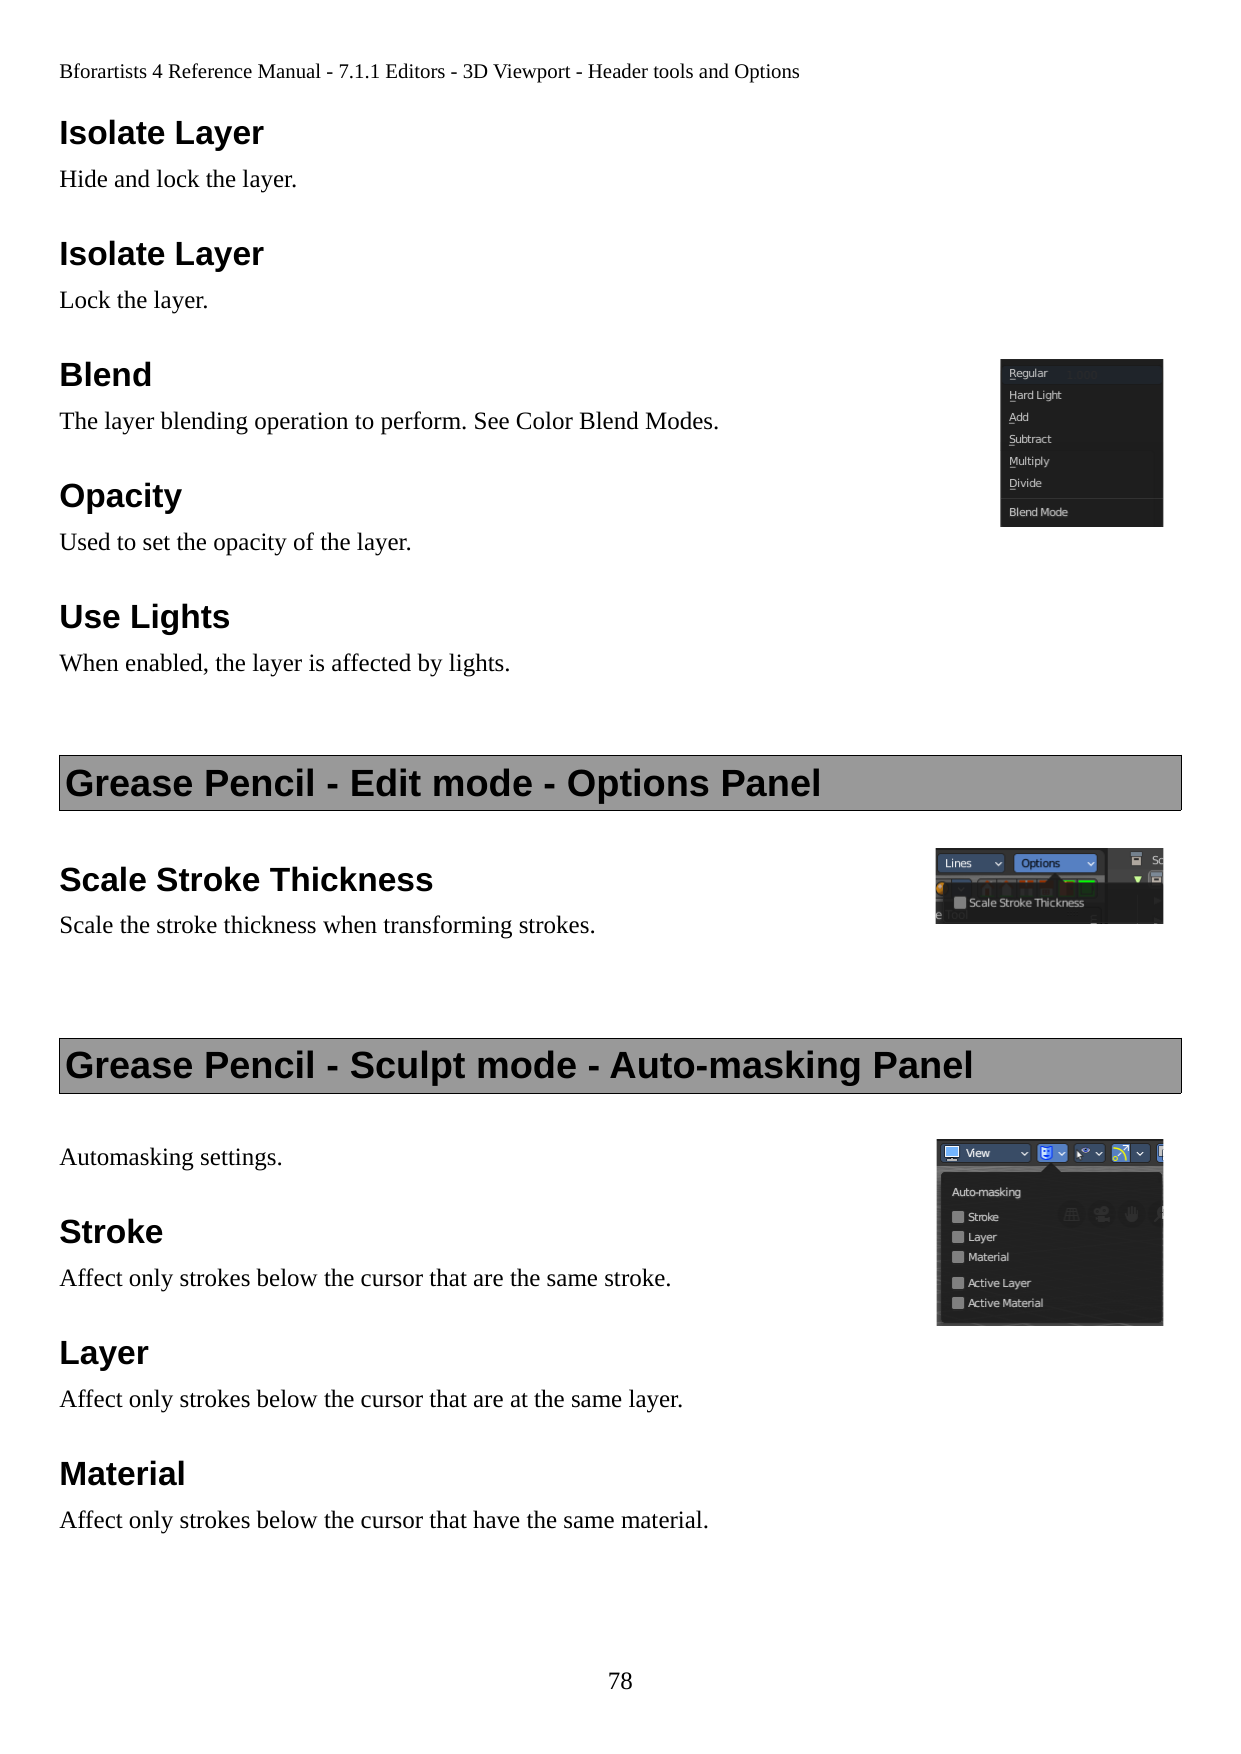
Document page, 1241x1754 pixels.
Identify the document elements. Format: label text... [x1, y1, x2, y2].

text When enabled, the layer is affected by lights. [59, 648, 1181, 677]
picture [935, 848, 1164, 924]
subtitle [1164, 859, 1181, 898]
subtitle Opacity [59, 476, 1000, 514]
text Hide and lock the layer. [59, 164, 1181, 192]
subtitle Scale Stroke Thickness [59, 859, 935, 898]
subtitle Isolate Layer [59, 234, 1181, 272]
text [1164, 1142, 1181, 1171]
text Automasking settings. [59, 1142, 936, 1171]
text The layer blending operation to perform. See Color Blend Modes. [59, 406, 1000, 434]
text Used to set the opacity of the layer. [59, 527, 1181, 556]
text Lock the layer. [59, 285, 1181, 313]
text Affect only strokes below the cursor that have the same material. [59, 1505, 1181, 1534]
picture [1000, 359, 1164, 527]
picture [936, 1139, 1164, 1326]
subtitle [1164, 476, 1181, 514]
subtitle Material [59, 1454, 1181, 1492]
subtitle [1164, 1212, 1181, 1250]
subtitle Layer [59, 1333, 1181, 1371]
text Affect only strokes below the cursor that are at the same layer. [59, 1384, 1181, 1413]
subtitle Blend [59, 355, 1181, 393]
subtitle Use Lights [59, 597, 1181, 635]
table_header Grease Pencil - Edit mode - Options Panel [60, 756, 1181, 810]
subtitle Isolate Layer [59, 113, 1181, 151]
text Affect only strokes below the cursor that are the same stroke. [59, 1263, 936, 1292]
table_header Grease Pencil - Sculpt mode - Auto-masking Panel [60, 1039, 1181, 1093]
text Scale the stroke thickness when transforming strokes. [59, 911, 1181, 939]
subtitle Stroke [59, 1212, 936, 1250]
